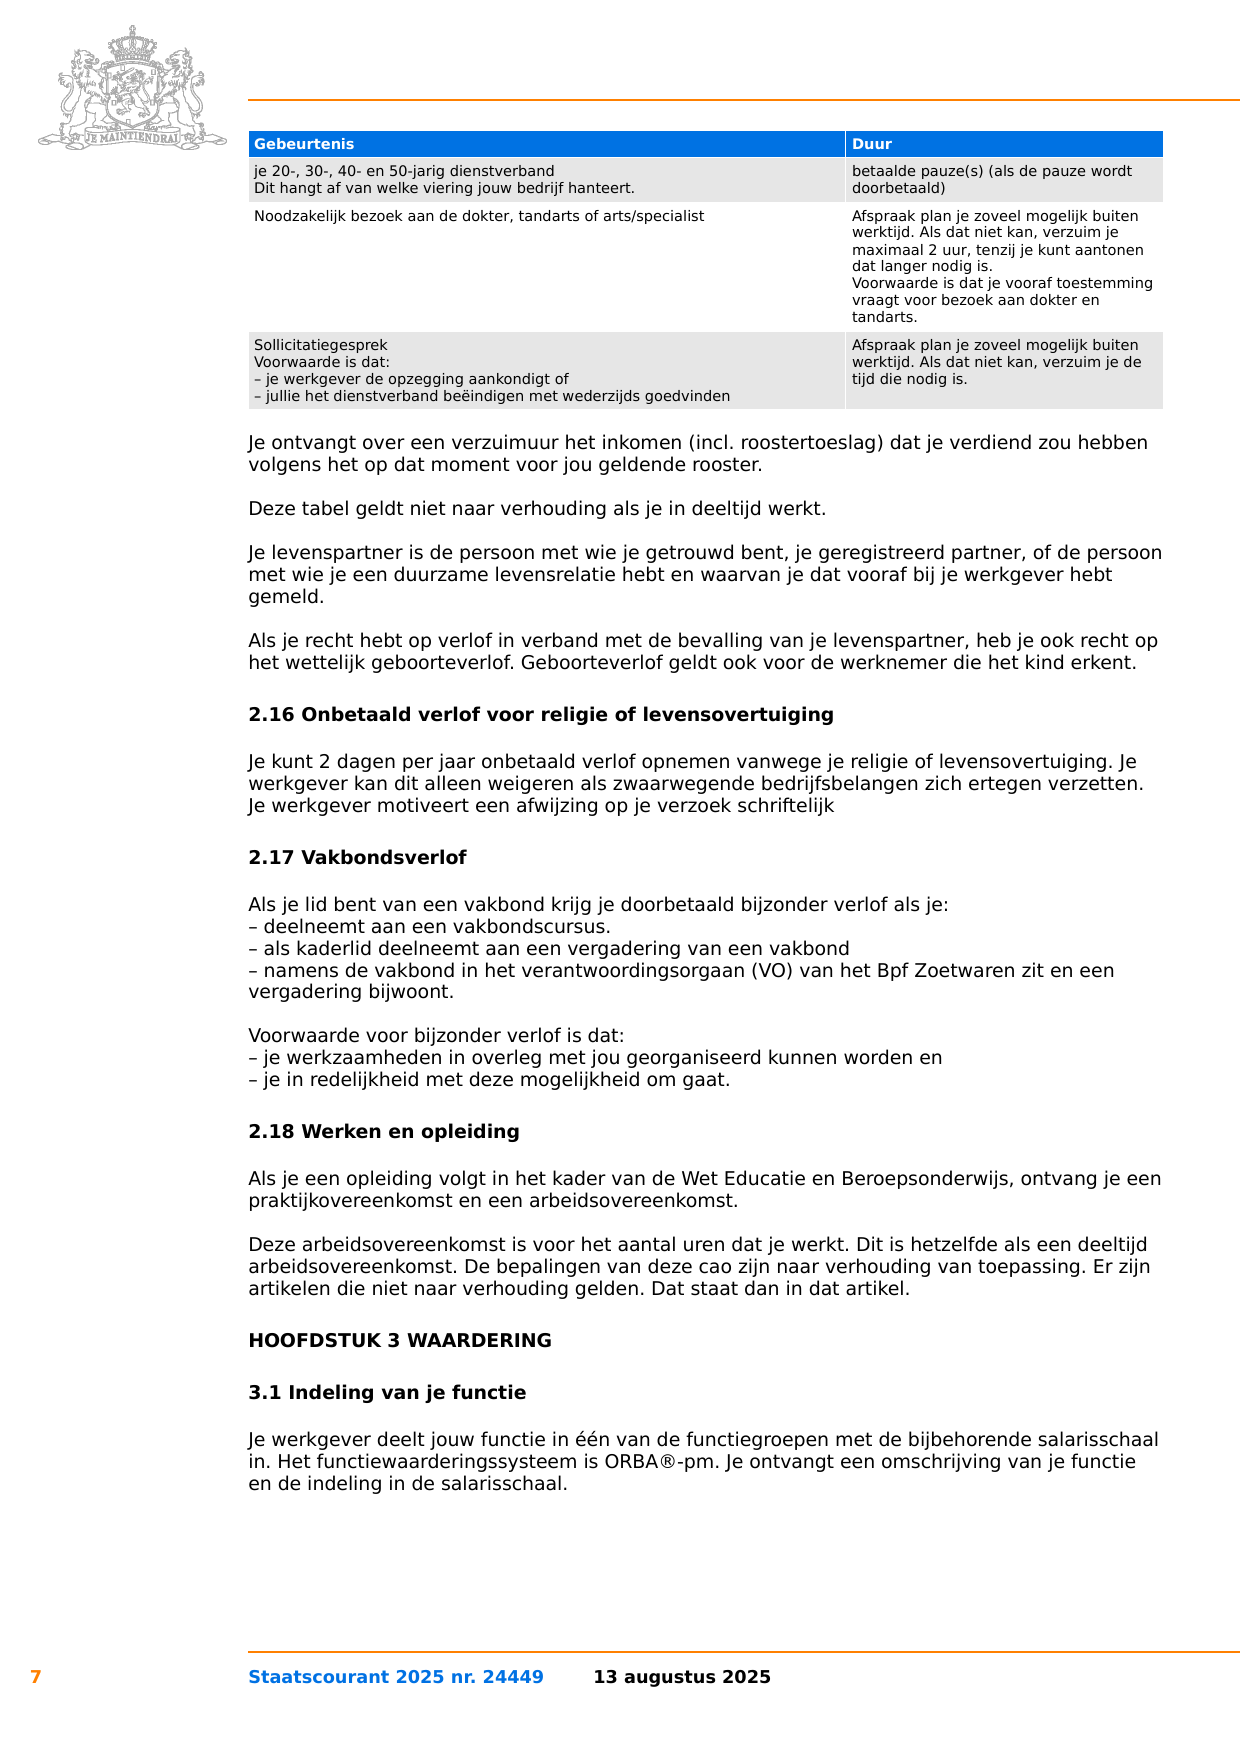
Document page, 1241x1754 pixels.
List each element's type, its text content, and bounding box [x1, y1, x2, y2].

picture [38, 25, 227, 150]
text Je kunt 2 dagen per jaar onbetaald verlof opnemen vanwege je religie of levensovertuiging. Je werkgever kan dit alleen weigeren als zwaarwegende bedrijfsbelangen zich ertegen verzetten. Je werkgever motiveert een afwijzing op je verzoek schriftelijk [248, 751, 1163, 817]
table_cell Noodzakelijk bezoek aan de dokter, tandarts of arts/specialist [249, 203, 845, 331]
text – je werkzaamheden in overleg met jou georganiseerd kunnen worden en [248, 1047, 1163, 1069]
table_cell betaalde pauze(s) (als de pauze wordt doorbetaald) [846, 158, 1163, 202]
text Deze arbeidsovereenkomst is voor het aantal uren dat je werkt. Dit is hetzelfde als een deeltijd arbeidsovereenkomst. De bepalingen van deze cao zijn naar verhouding van toepassing. Er zijn artikelen die niet naar verhouding gelden. Dat staat dan in dat artikel. [248, 1234, 1163, 1300]
text Voorwaarde voor bijzonder verlof is dat: [248, 1025, 1163, 1047]
text – je in redelijkheid met deze mogelijkheid om gaat. [248, 1069, 1163, 1091]
text – als kaderlid deelneemt aan een vergadering van een vakbond [248, 937, 1163, 959]
text Als je lid bent van een vakbond krijg je doorbetaald bijzonder verlof als je: [248, 893, 1163, 916]
table_cell Afspraak plan je zoveel mogelijk buiten werktijd. Als dat niet kan, verzuim je de tijd die nodig is. [846, 332, 1163, 409]
subtitle HOOFDSTUK 3 WAARDERING [248, 1330, 1163, 1352]
text Je ontvangt over een verzuimuur het inkomen (incl. roostertoeslag) dat je verdiend zou hebben volgens het op dat moment voor jou geldende rooster. [248, 432, 1163, 476]
text – deelneemt aan een vakbondscursus. [248, 916, 1163, 937]
table_header Duur [846, 131, 1163, 157]
text – namens de vakbond in het verantwoordingsorgaan (VO) van het Bpf Zoetwaren zit en een vergadering bijwoont. [248, 959, 1163, 1003]
subtitle 2.18 Werken en opleiding [248, 1121, 1163, 1143]
table_header Gebeurtenis [249, 131, 845, 157]
subtitle 2.17 Vakbondsverlof [248, 847, 1163, 868]
table_cell Afspraak plan je zoveel mogelijk buiten werktijd. Als dat niet kan, verzuim je maximaal 2 uur, tenzij je kunt aantonen dat langer nodig is. Voorwaarde is dat je vooraf toestemming vraagt voor bezoek aan dokter en tandarts. [846, 203, 1163, 331]
table_cell Sollicitatiegesprek Voorwaarde is dat: – je werkgever de opzegging aankondigt of – jullie het dienstverband beëindigen met wederzijds goedvinden [249, 332, 845, 409]
text Als je recht hebt op verlof in verband met de bevalling van je levenspartner, heb je ook recht op het wettelijk geboorteverlof. Geboorteverlof geldt ook voor de werknemer die het kind erkent. [248, 630, 1163, 674]
subtitle 2.16 Onbetaald verlof voor religie of levensovertuiging [248, 704, 1163, 726]
text Deze tabel geldt niet naar verhouding als je in deeltijd werkt. [248, 498, 1163, 520]
text Je werkgever deelt jouw functie in één van de functiegroepen met de bijbehorende salarisschaal in. Het functiewaarderingssysteem is ORBA®-pm. Je ontvangt een omschrijving van je functie en de indeling in de salarisschaal. [248, 1429, 1163, 1495]
table_cell je 20-, 30-, 40- en 50-jarig dienstverband Dit hangt af van welke viering jouw bedrijf hanteert. [249, 158, 845, 202]
text Je levenspartner is de persoon met wie je getrouwd bent, je geregistreerd partner, of de persoon met wie je een duurzame levensrelatie hebt en waarvan je dat vooraf bij je werkgever hebt gemeld. [248, 542, 1163, 608]
text Als je een opleiding volgt in het kader van de Wet Educatie en Beroepsonderwijs, ontvang je een praktijkovereenkomst en een arbeidsovereenkomst. [248, 1168, 1163, 1212]
subtitle 3.1 Indeling van je functie [248, 1382, 1163, 1404]
